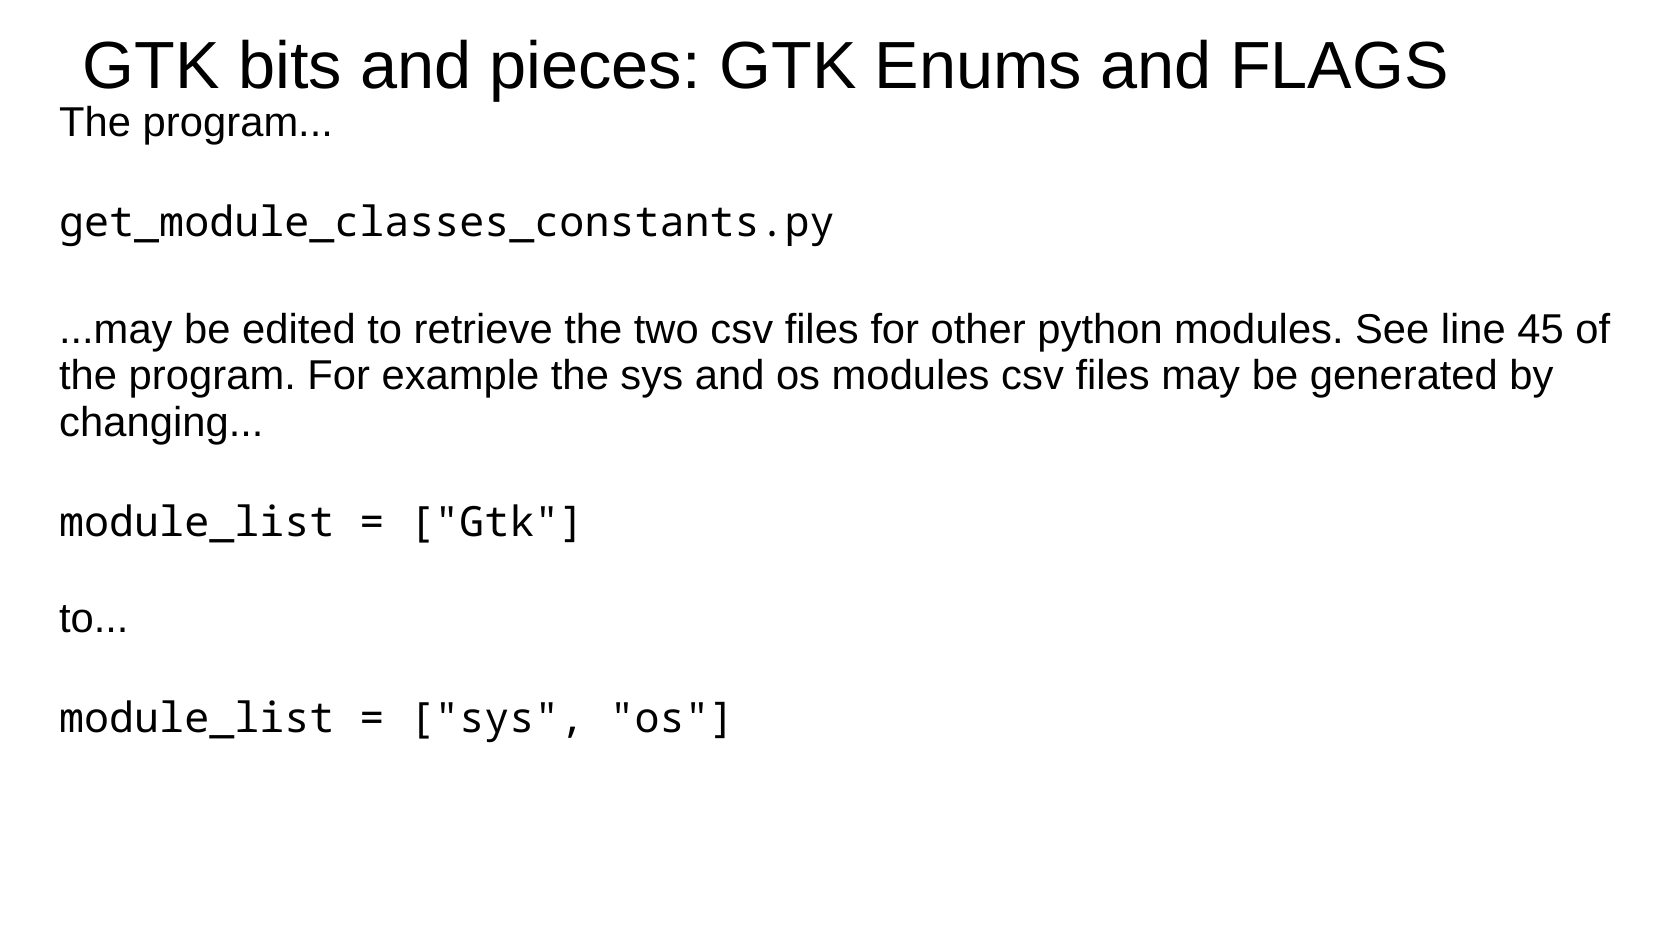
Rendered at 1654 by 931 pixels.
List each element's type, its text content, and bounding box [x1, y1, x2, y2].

text_box The program... get_module_classes_constants.py ...may be edited to retrieve the two csv files for other python modules. See line 45 of the program. For example the sys and os modules csv files may be generated by changing... module_list = ["Gtk"] to... module_list = ["sys", "os"] [59, 98, 1642, 931]
title GTK bits and pieces: GTK Enums and FLAGS [82, 28, 1571, 98]
